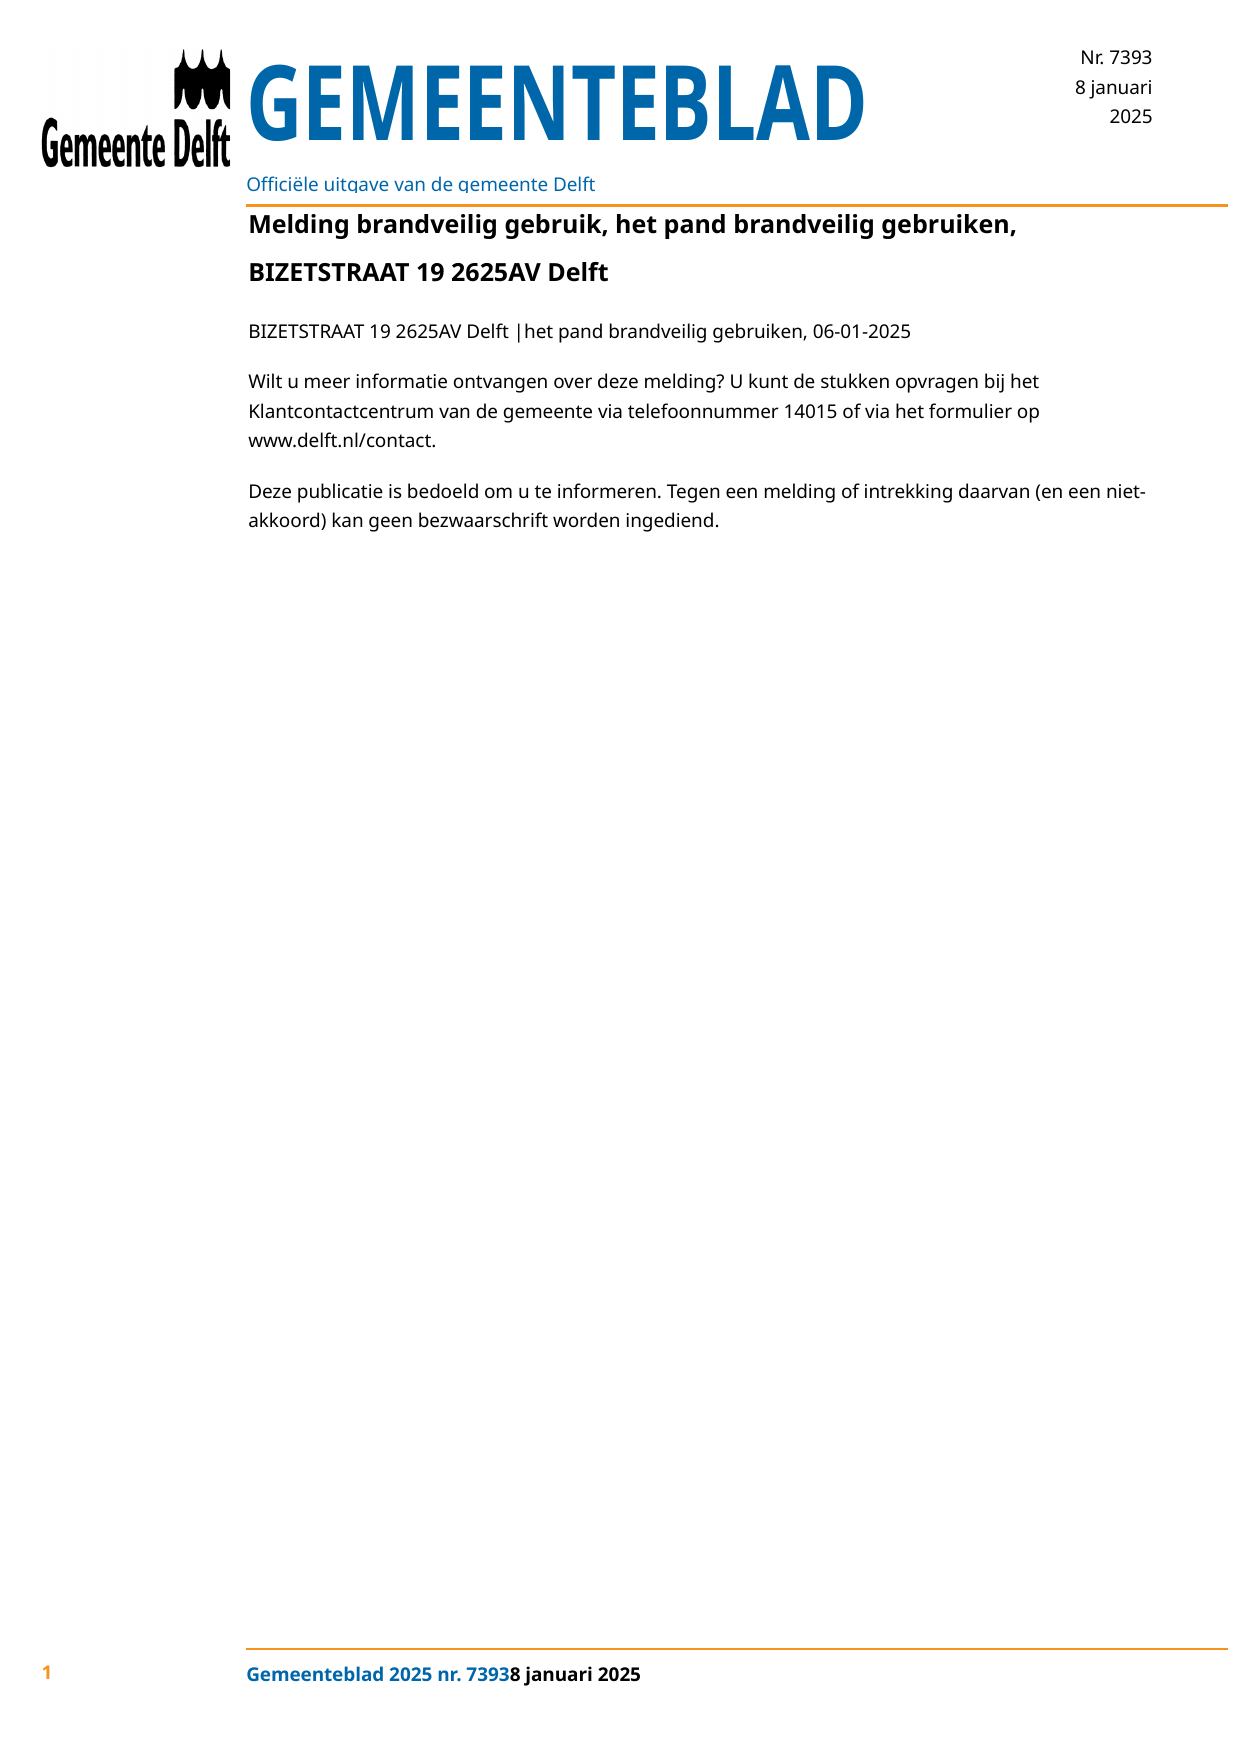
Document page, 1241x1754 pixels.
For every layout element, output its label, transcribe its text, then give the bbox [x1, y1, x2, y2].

text BIZETSTRAAT 19 2625AV Delft |het pand brandveilig gebruiken, 06-01-2025 [248, 318, 1152, 344]
picture [41, 47, 231, 172]
text Deze publicatie is bedoeld om u te informeren. Tegen een melding of intrekking daarvan (en een niet-akkoord) kan geen bezwaarschrift worden ingediend. [248, 478, 1152, 533]
text Melding brandveilig gebruik, het pand brandveilig gebruiken, BIZETSTRAAT 19 2625AV Delft [248, 207, 1152, 288]
text Wilt u meer informatie ontvangen over deze melding? U kunt de stukken opvragen bij het Klantcontactcentrum van de gemeente via telefoonnummer 14015 of via het formulier op www.delft.nl/contact. [248, 368, 1152, 453]
